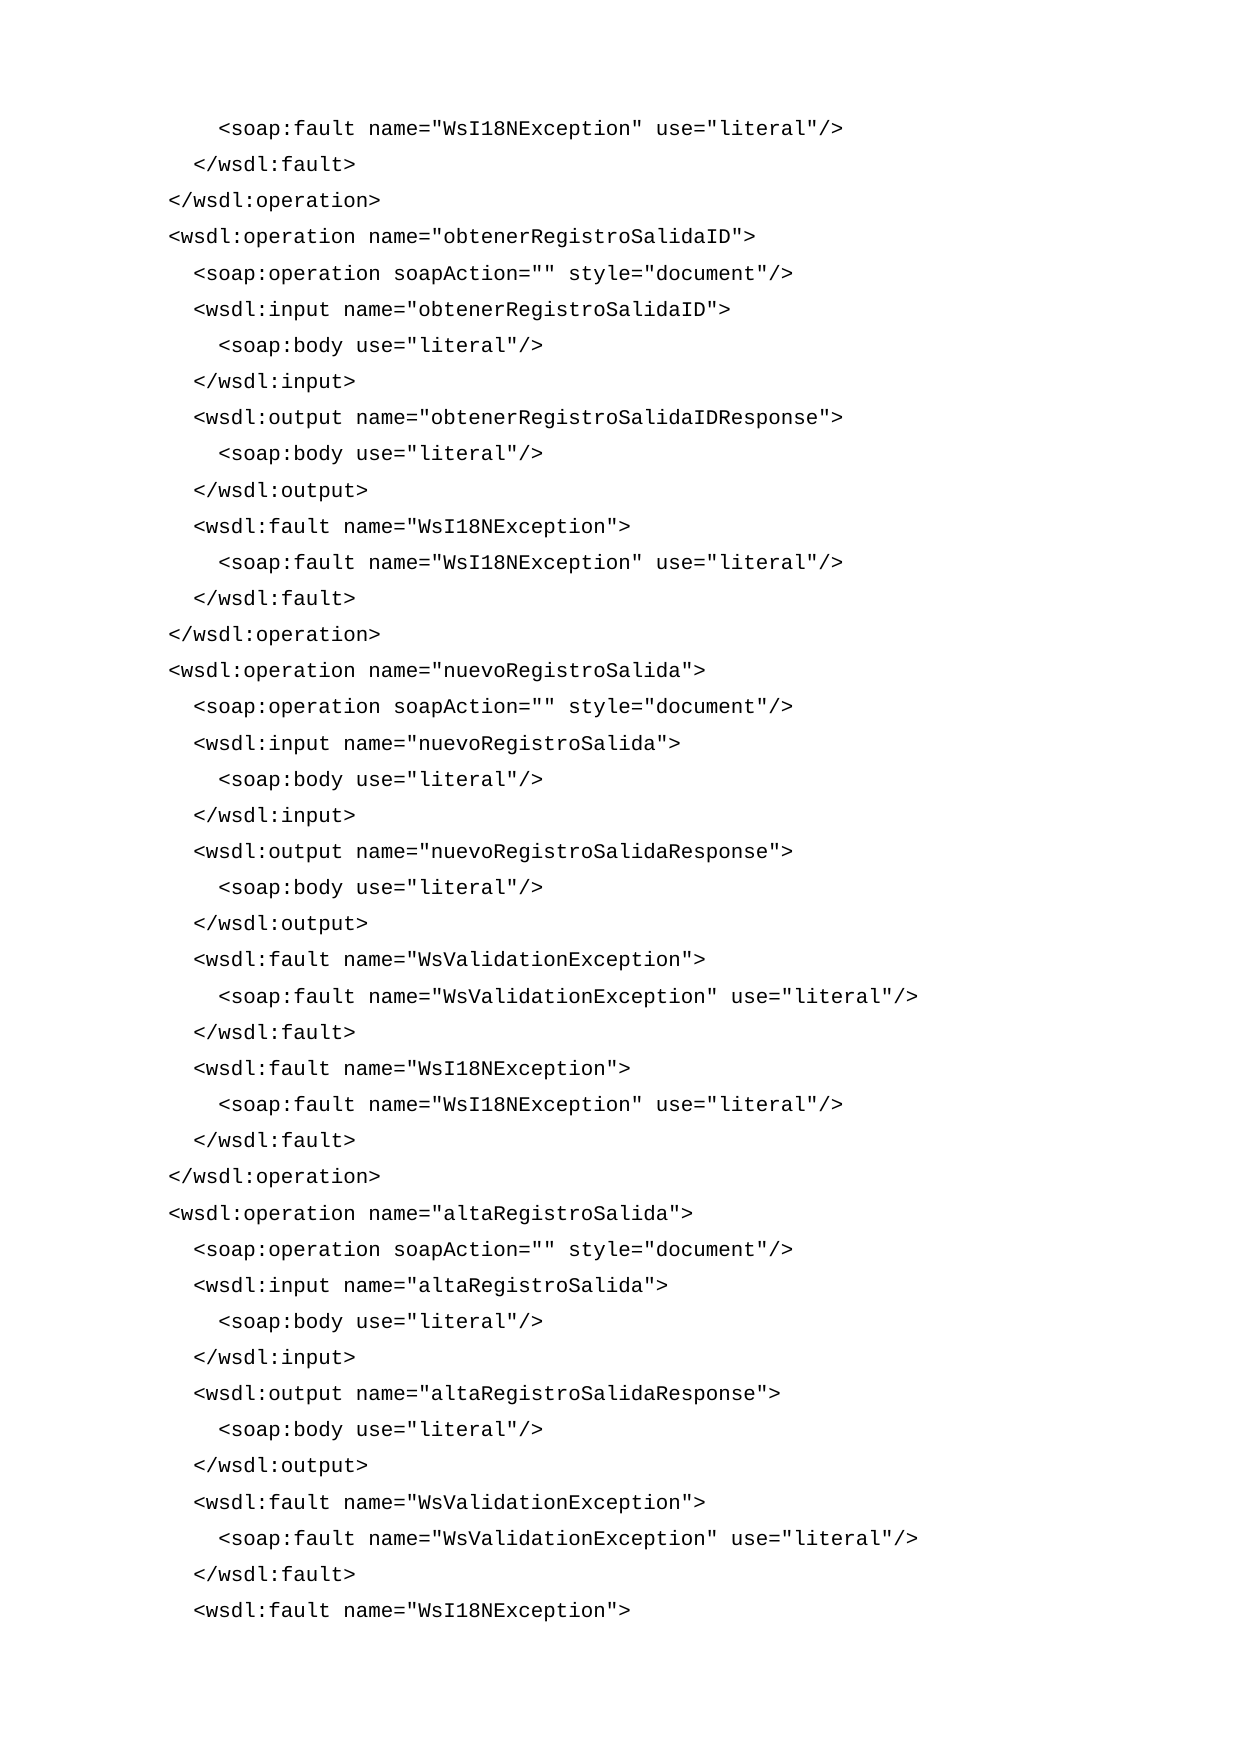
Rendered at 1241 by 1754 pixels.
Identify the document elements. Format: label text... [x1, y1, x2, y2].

text <wsdl:operation name="obtenerRegistroSalidaID"> [118, 227, 1122, 250]
text <wsdl:operation name="nuevoRegistroSalida"> [118, 660, 1122, 684]
text <soap:body use="literal"/> [118, 1419, 1122, 1443]
text </wsdl:fault> [118, 1130, 1122, 1154]
text <soap:fault name="WsI18NException" use="literal"/> [118, 1094, 1122, 1118]
text <soap:body use="literal"/> [118, 1311, 1122, 1334]
text </wsdl:operation> [118, 190, 1122, 214]
text </wsdl:operation> [118, 624, 1122, 648]
text </wsdl:output> [118, 913, 1122, 937]
text </wsdl:operation> [118, 1166, 1122, 1190]
text <soap:body use="literal"/> [118, 877, 1122, 901]
text <soap:fault name="WsValidationException" use="literal"/> [118, 986, 1122, 1009]
text <soap:operation soapAction="" style="document"/> [118, 1239, 1122, 1262]
text </wsdl:input> [118, 1347, 1122, 1371]
text <wsdl:fault name="WsI18NException"> [118, 1600, 1122, 1624]
text <wsdl:input name="obtenerRegistroSalidaID"> [118, 299, 1122, 322]
text <soap:fault name="WsValidationException" use="literal"/> [118, 1528, 1122, 1551]
text <soap:fault name="WsI18NException" use="literal"/> [118, 552, 1122, 576]
text <wsdl:operation name="altaRegistroSalida"> [118, 1202, 1122, 1226]
text <wsdl:fault name="WsI18NException"> [118, 516, 1122, 539]
text <wsdl:fault name="WsValidationException"> [118, 1492, 1122, 1515]
text <wsdl:fault name="WsValidationException"> [118, 949, 1122, 973]
text <wsdl:output name="altaRegistroSalidaResponse"> [118, 1383, 1122, 1407]
text <soap:body use="literal"/> [118, 443, 1122, 467]
text <soap:operation soapAction="" style="document"/> [118, 696, 1122, 720]
text <soap:body use="literal"/> [118, 335, 1122, 359]
text </wsdl:fault> [118, 154, 1122, 178]
text <wsdl:input name="nuevoRegistroSalida"> [118, 733, 1122, 756]
text </wsdl:fault> [118, 1022, 1122, 1045]
text <soap:operation soapAction="" style="document"/> [118, 263, 1122, 286]
text </wsdl:output> [118, 479, 1122, 503]
text <soap:fault name="WsI18NException" use="literal"/> [118, 118, 1122, 142]
text </wsdl:output> [118, 1456, 1122, 1479]
text <wsdl:fault name="WsI18NException"> [118, 1058, 1122, 1082]
text <soap:body use="literal"/> [118, 769, 1122, 792]
text </wsdl:fault> [118, 1564, 1122, 1588]
text </wsdl:fault> [118, 588, 1122, 612]
text </wsdl:input> [118, 371, 1122, 395]
text </wsdl:input> [118, 805, 1122, 828]
text <wsdl:output name="nuevoRegistroSalidaResponse"> [118, 841, 1122, 865]
text <wsdl:input name="altaRegistroSalida"> [118, 1275, 1122, 1298]
text <wsdl:output name="obtenerRegistroSalidaIDResponse"> [118, 407, 1122, 431]
